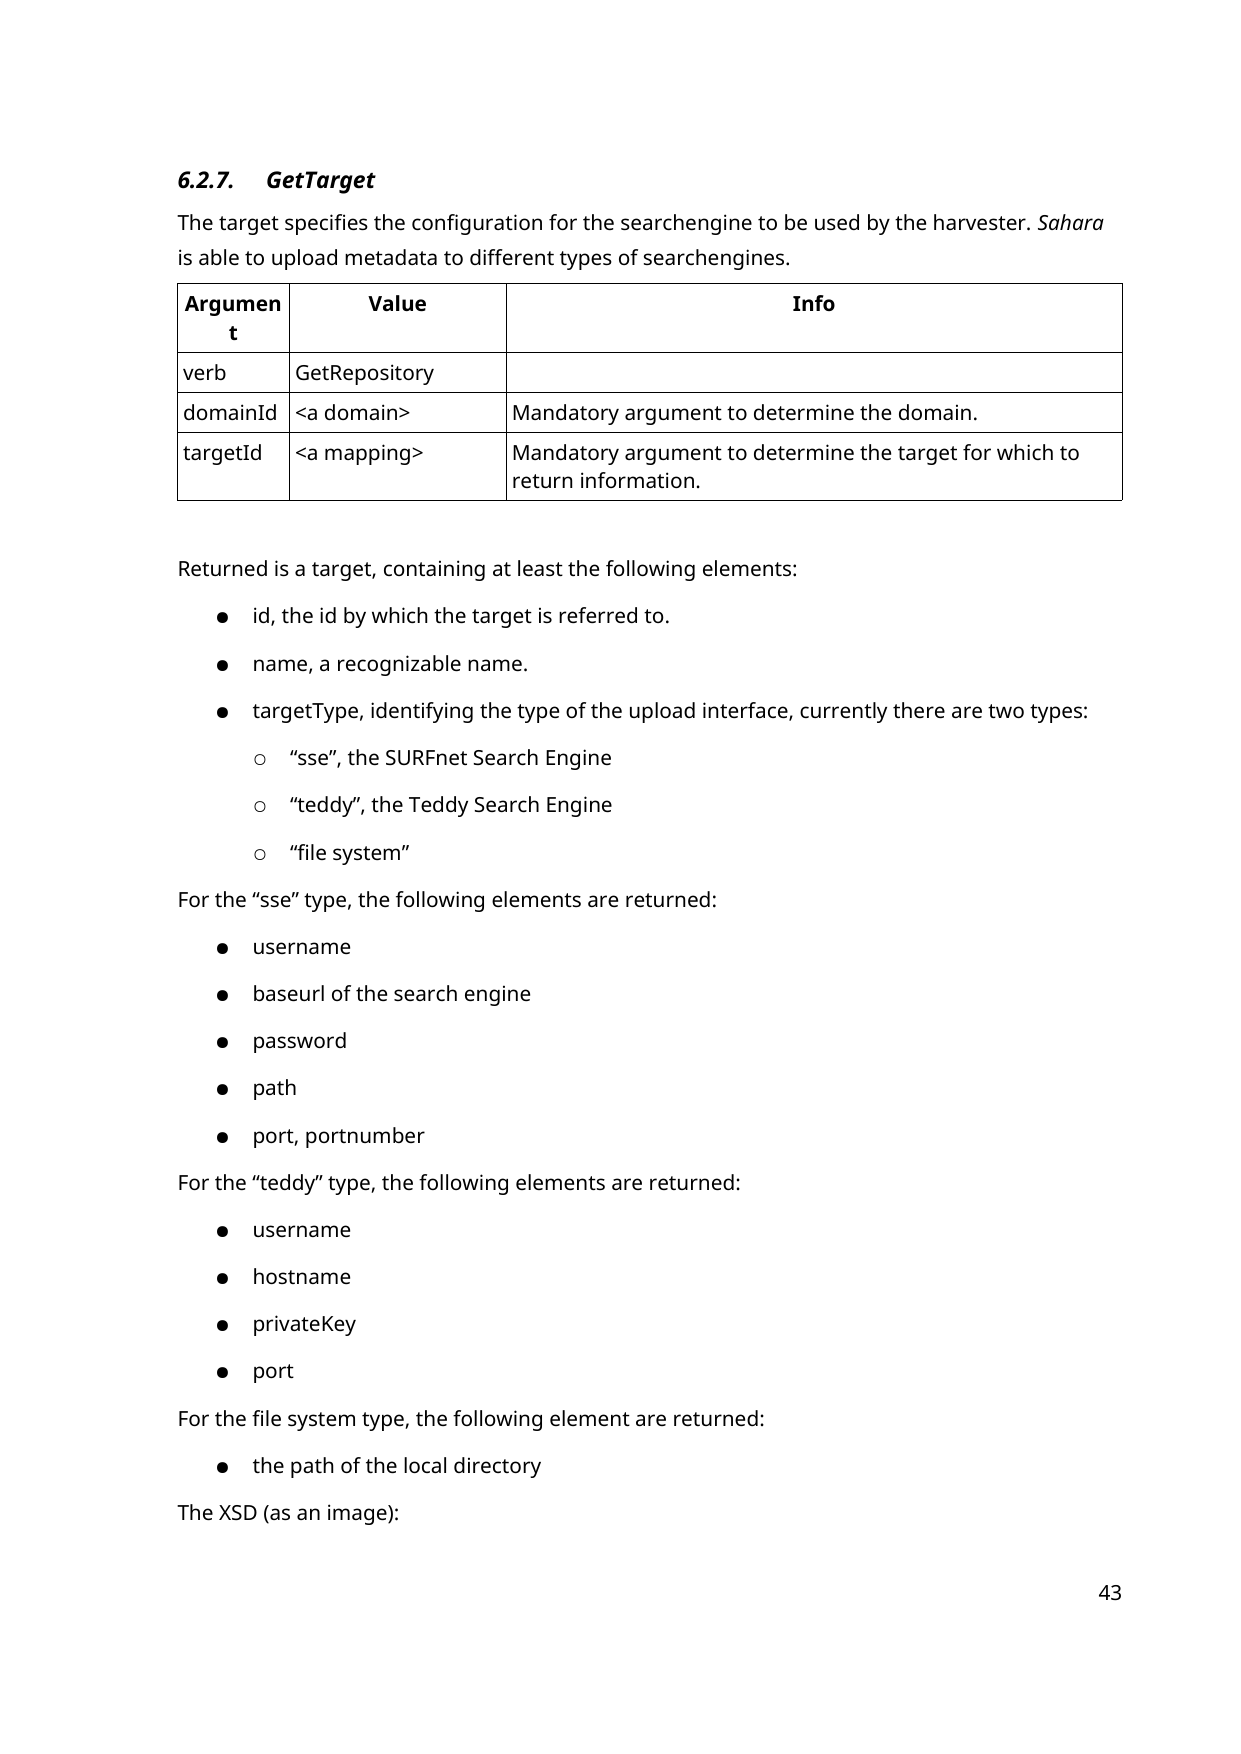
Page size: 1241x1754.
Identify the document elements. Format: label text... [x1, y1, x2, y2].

list “teddy”, the Teddy Search Engine [252, 783, 1122, 819]
list targetType, identifying the type of the upload interface, currently there are two types: [215, 689, 1122, 724]
list hostname [215, 1255, 1122, 1291]
list port [215, 1350, 1122, 1385]
text The target specifies the configuration for the searchengine to be used by the harvester. Sahara is able to upload metadata to different types of searchengines. [177, 201, 1122, 272]
list “sse”, the SURFnet Search Engine [252, 736, 1122, 772]
table_cell <a domain> [290, 393, 506, 432]
list baseurl of the search engine [215, 972, 1122, 1008]
table_cell [507, 353, 1122, 392]
text For the “sse” type, the following elements are returned: [177, 878, 1122, 913]
table_cell Mandatory argument to determine the domain. [507, 393, 1122, 432]
list id, the id by which the target is referred to. [215, 595, 1122, 630]
text For the file system type, the following element are returned: [177, 1397, 1122, 1432]
table_cell verb [178, 353, 289, 392]
list name, a recognizable name. [215, 642, 1122, 677]
list password [215, 1019, 1122, 1055]
list username [215, 925, 1122, 960]
list port, portnumber [215, 1114, 1122, 1149]
list the path of the local directory [215, 1444, 1122, 1479]
list privateKey [215, 1302, 1122, 1338]
text For the “teddy” type, the following elements are returned: [177, 1161, 1122, 1196]
list “file system” [252, 831, 1122, 866]
table_header Argument [178, 284, 289, 352]
table_header Info [507, 284, 1122, 352]
table_cell domainId [178, 393, 289, 432]
table_cell targetId [178, 433, 289, 500]
text Returned is a target, containing at least the following elements: [177, 547, 1122, 583]
subtitle GetTarget [177, 159, 1122, 195]
text The XSD (as an image): [177, 1491, 1122, 1527]
list username [215, 1208, 1122, 1243]
table_cell <a mapping> [290, 433, 506, 500]
list path [215, 1067, 1122, 1102]
table_cell GetRepository [290, 353, 506, 392]
table_header Value [290, 284, 506, 352]
table_cell Mandatory argument to determine the target for which to return information. [507, 433, 1122, 500]
